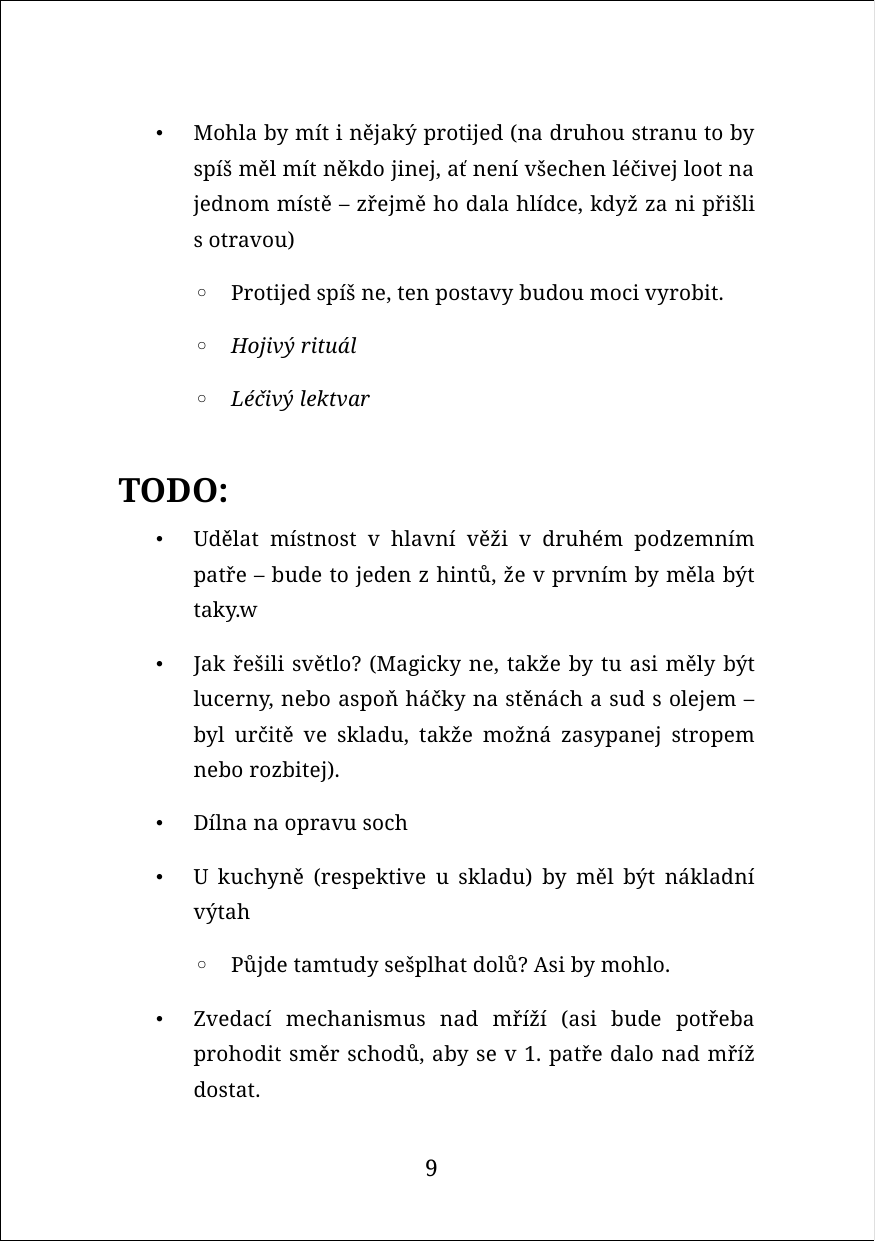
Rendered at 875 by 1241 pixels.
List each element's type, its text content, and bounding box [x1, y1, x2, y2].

list Hojivý rituál [193, 331, 756, 360]
list Jak řešili světlo? (Magicky ne, takže by tu asi měly být lucerny, nebo aspoň háčky na stěnách a sud s olejem – byl určitě ve skladu, takže možná zasypanej stropem nebo rozbitej). [156, 649, 756, 784]
list Mohla by mít i nějaký protijed (na druhou stranu to by spíš měl mít někdo jinej, ať není všechen léčivej loot na jednom místě – zřejmě ho dala hlídce, když za ni přišli s otravou) [156, 118, 756, 253]
list Půjde tamtudy sešplhat dolů? Asi by mohlo. [193, 951, 756, 979]
list Zvedací mechanismus nad mříží (asi bude potřeba prohodit směr schodů, aby se v 1. patře dalo nad mříž dostat. [156, 1004, 756, 1103]
list U kuchyně (respektive u skladu) by měl být nákladní výtah [156, 862, 756, 926]
list Dílna na opravu soch [156, 808, 756, 837]
subtitle TODO: [118, 467, 756, 513]
list Protijed spíš ne, ten postavy budou moci vyrobit. [193, 278, 756, 306]
list Léčivý lektvar [193, 384, 756, 413]
list Udělat místnost v hlavní věži v druhém podzemním patře – bude to jeden z hintů, že v prvním by měla být taky.w [156, 524, 756, 624]
